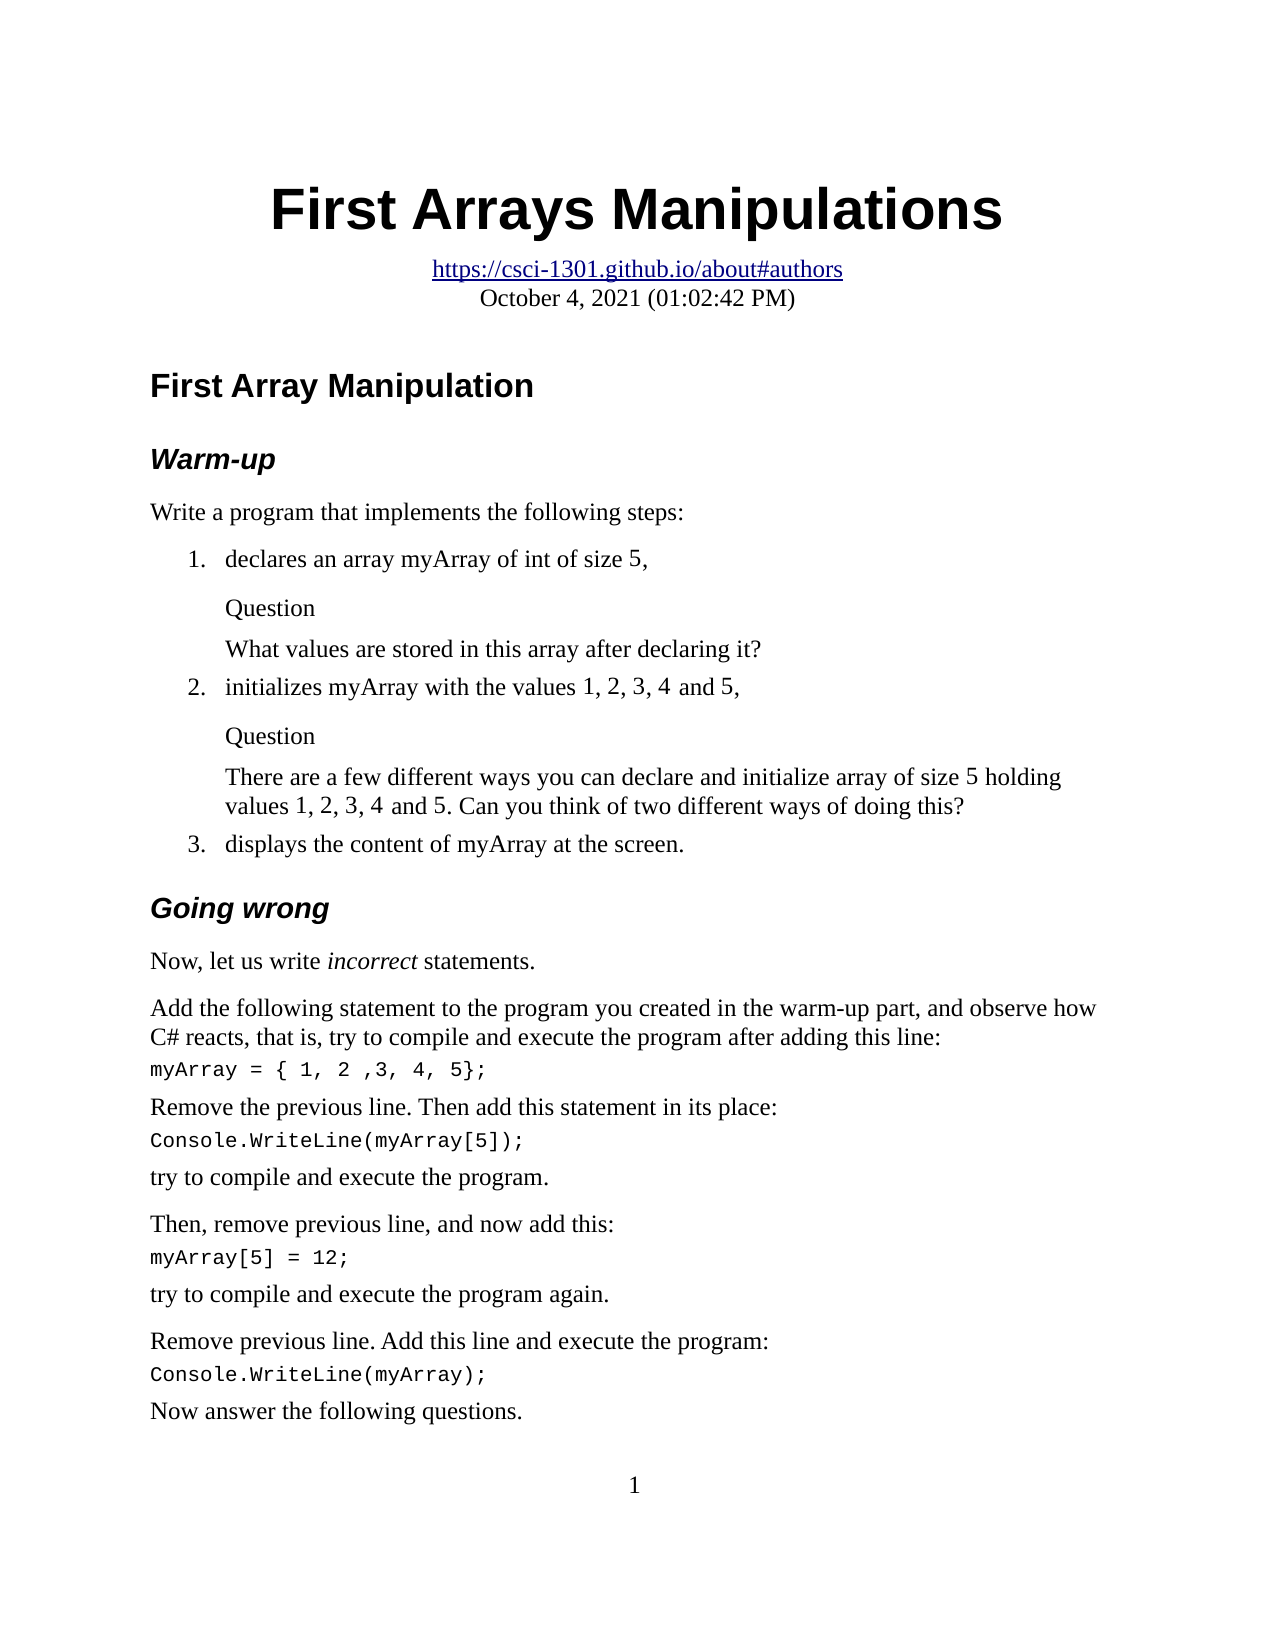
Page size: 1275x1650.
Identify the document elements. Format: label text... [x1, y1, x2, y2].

subtitle First Array Manipulation [150, 366, 1125, 404]
text Now, let us write incorrect statements. [150, 946, 1125, 975]
text Remove the previous line. Then add this statement in its place: [150, 1092, 1125, 1121]
text Console.WriteLine(myArray[5]); [150, 1130, 1125, 1153]
list initializes myArray with the values , , , and , [187, 672, 1125, 701]
list declares an array myArray of int of size , [187, 544, 1125, 572]
list Question [187, 721, 1125, 750]
text October 4, 2021 (01:02:42 PM) [150, 283, 1125, 312]
text Console.WriteLine(myArray); [150, 1364, 1125, 1387]
subtitle Going wrong [150, 891, 1125, 925]
text myArray = { 1, 2 ,3, 4, 5}; [150, 1059, 1125, 1083]
text try to compile and execute the program. [150, 1162, 1125, 1191]
list There are a few different ways you can declare and initialize array of size holding values , , , and . Can you think of two different ways of doing this? [187, 762, 1125, 820]
text Then, remove previous line, and now add this: [150, 1209, 1125, 1238]
text Now answer the following questions. [150, 1396, 1125, 1425]
list What values are stored in this array after declaring it? [187, 634, 1125, 663]
text try to compile and execute the program again. [150, 1279, 1125, 1308]
text Write a program that implements the following steps: [150, 497, 1125, 526]
text myArray[5] = 12; [150, 1247, 1125, 1270]
title First Arrays Manipulations [150, 175, 1125, 242]
text https://csci-1301.github.io/about#authors [150, 254, 1125, 283]
list Question [187, 593, 1125, 622]
list displays the content of myArray at the screen. [187, 829, 1125, 857]
text Add the following statement to the program you created in the warm-up part, and observe how C# reacts, that is, try to compile and execute the program after adding this line: [150, 993, 1125, 1051]
subtitle Warm-up [150, 442, 1125, 476]
text Remove previous line. Add this line and execute the program: [150, 1326, 1125, 1355]
